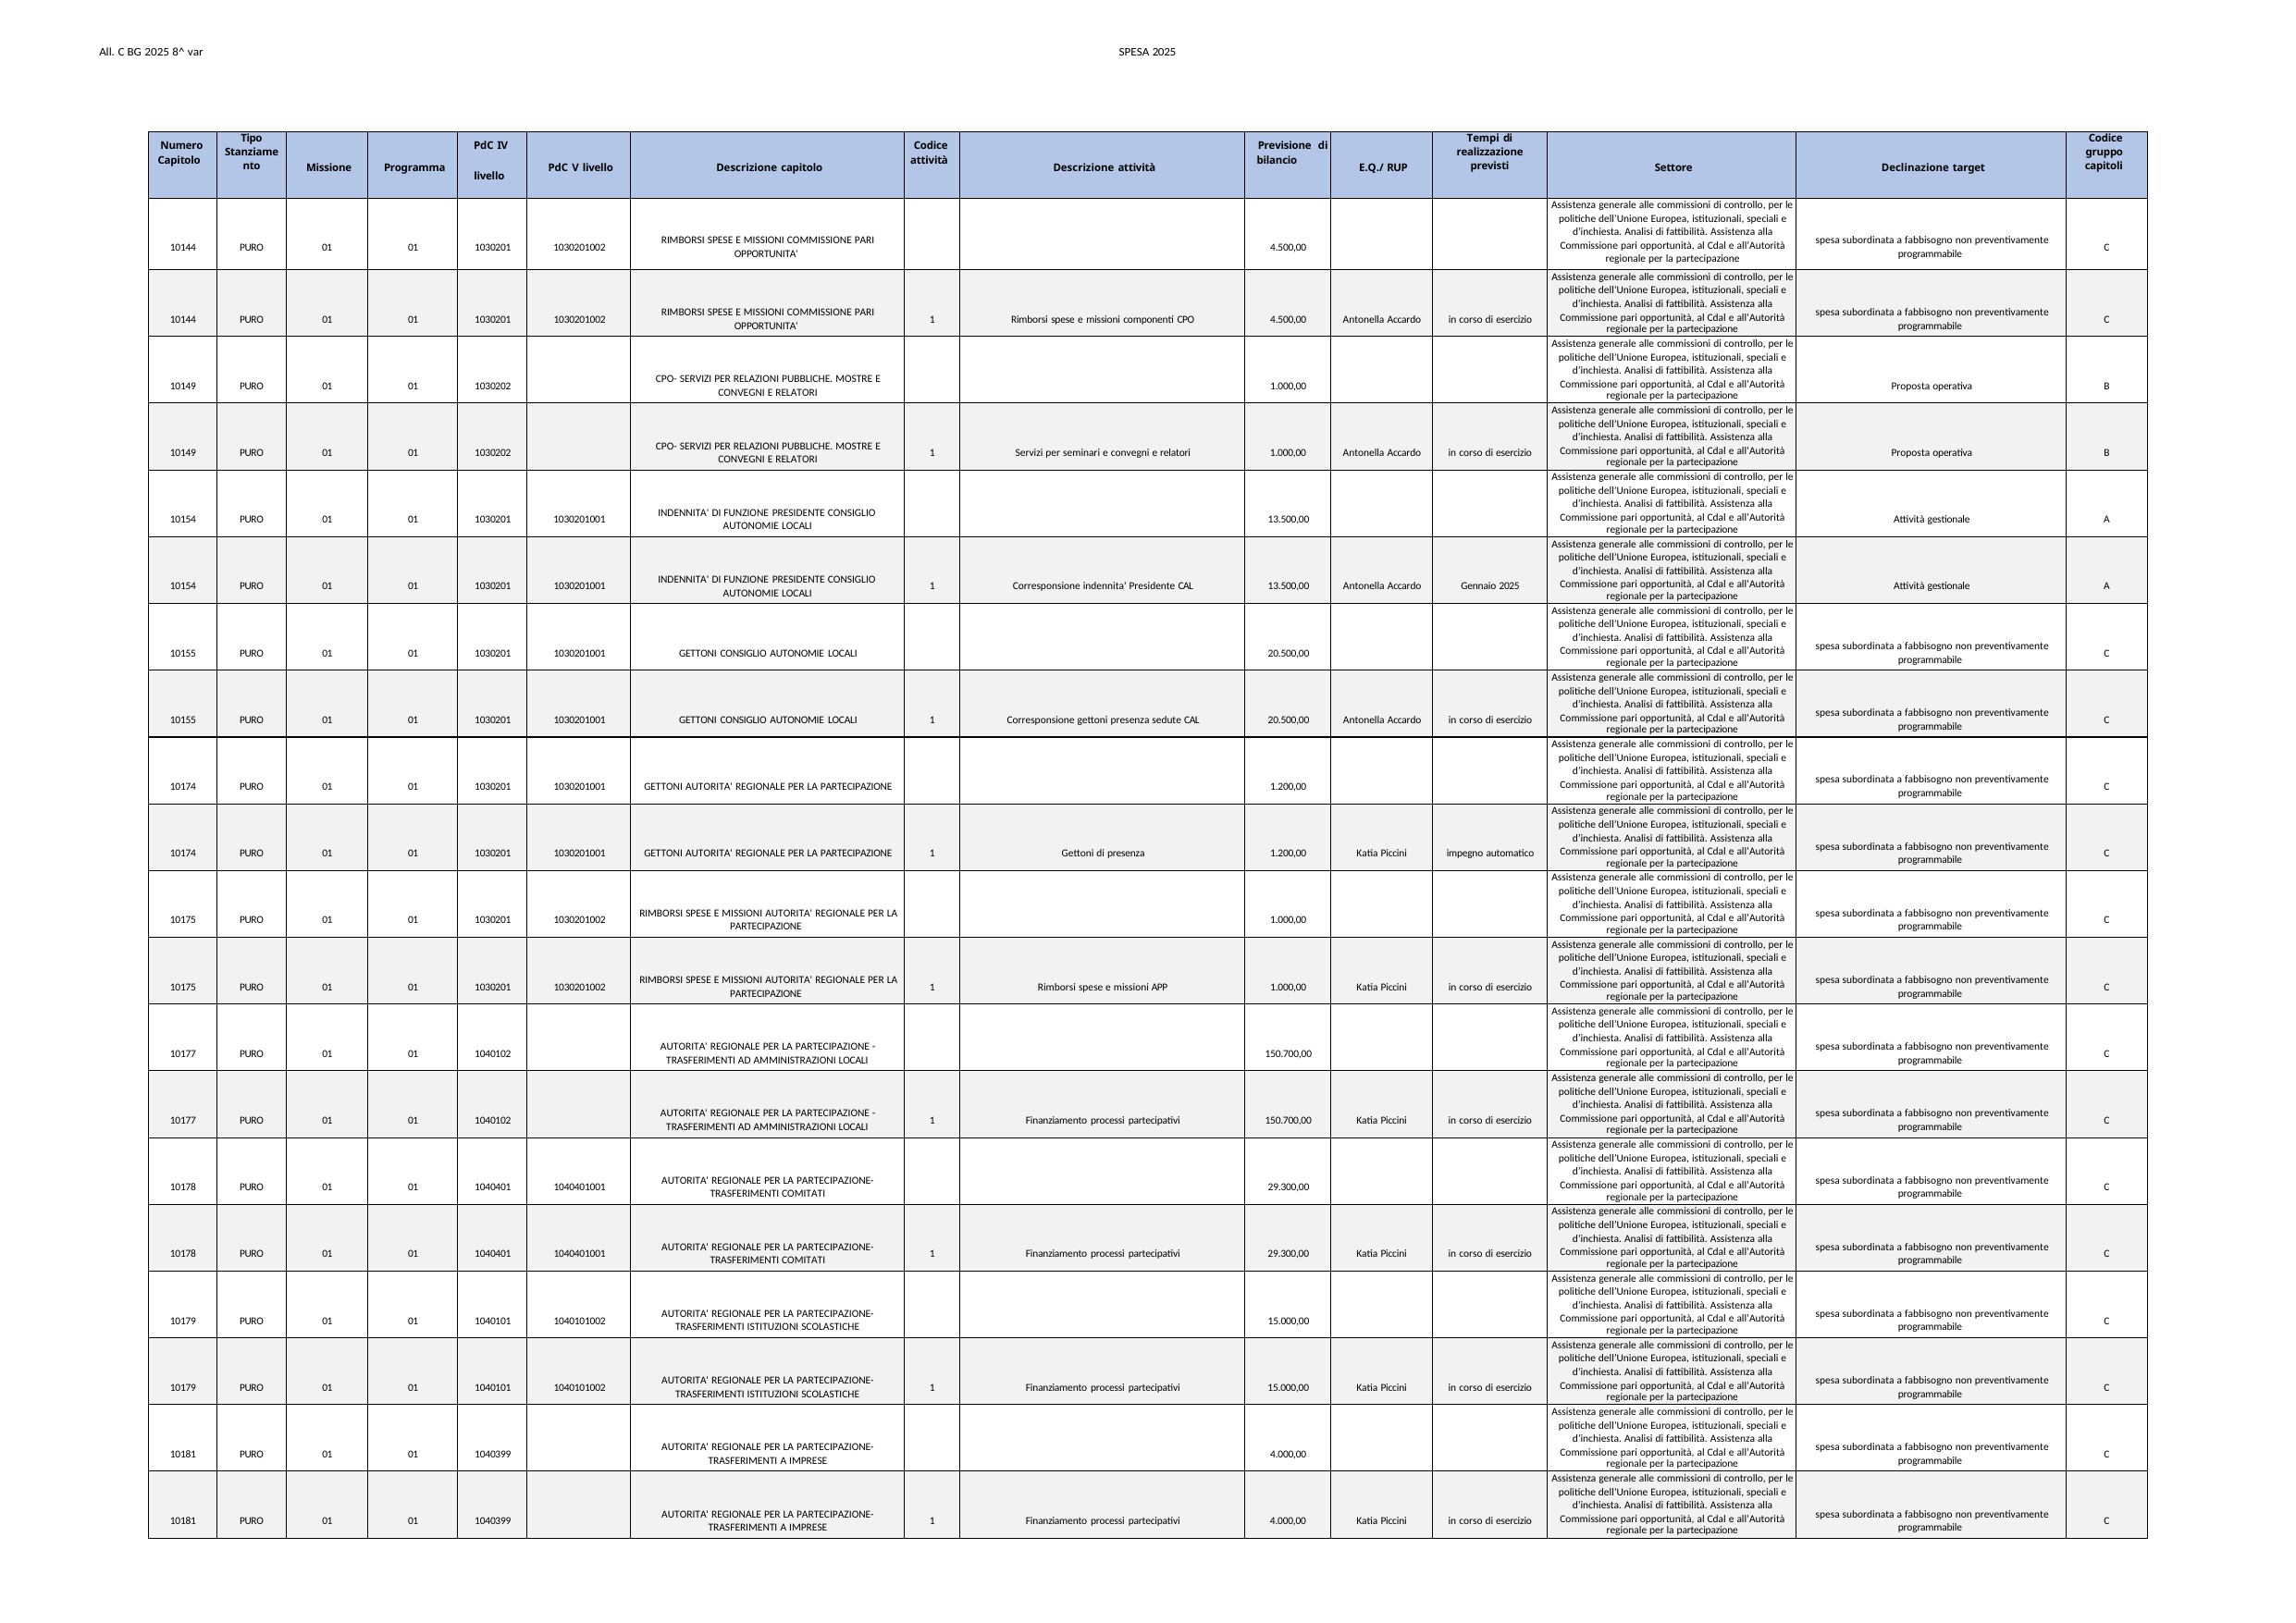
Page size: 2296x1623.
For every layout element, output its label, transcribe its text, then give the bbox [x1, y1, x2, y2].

table_cell 1.200,00 [1245, 805, 1330, 870]
table_cell 10177 [149, 1004, 216, 1070]
table_cell [1433, 337, 1547, 402]
table_cell [1331, 471, 1432, 536]
table_cell Antonella Accardo [1331, 270, 1432, 336]
table_header Codice gruppo capitoli [2067, 132, 2147, 198]
table_cell [1433, 1272, 1547, 1337]
table_cell 4.000,00 [1245, 1405, 1330, 1470]
table_cell spesa subordinata a fabbisogno non preventivamente programmabile [1796, 805, 2066, 870]
table_cell C [2067, 1471, 2147, 1538]
table_cell Corresponsione gettoni presenza sedute CAL [960, 670, 1244, 736]
table_cell C [2067, 871, 2147, 937]
table_cell 10154 [149, 537, 216, 603]
table_cell [1433, 738, 1547, 803]
table_cell B [2067, 403, 2147, 470]
table_cell Assistenza generale alle commissioni di controllo, per le politiche dell’Unione Europea, istituzionali, speciali e d’inchiesta. Analisi di fattibilità. Assistenza alla Commissione pari opportunità, al Cdal e all’Autorità regionale per la partecipazione [1548, 1004, 1796, 1070]
table_cell 13.500,00 [1245, 471, 1330, 536]
table_cell PURO [217, 805, 286, 870]
table_cell 01 [287, 1138, 367, 1204]
table_cell 1 [905, 270, 959, 336]
table_cell 1040401 [458, 1205, 526, 1271]
table_cell 01 [287, 471, 367, 536]
table_cell in corso di esercizio [1433, 1071, 1547, 1137]
table_cell 1030201 [458, 670, 526, 736]
table_cell 01 [368, 1004, 457, 1070]
table_cell C [2067, 199, 2147, 269]
table_cell 1030201 [458, 471, 526, 536]
table_cell AUTORITA' REGIONALE PER LA PARTECIPAZIONE - TRASFERIMENTI AD AMMINISTRAZIONI LOCALI [631, 1071, 904, 1137]
table_cell Assistenza generale alle commissioni di controllo, per le politiche dell’Unione Europea, istituzionali, speciali e d’inchiesta. Analisi di fattibilità. Assistenza alla Commissione pari opportunità, al Cdal e all’Autorità regionale per la partecipazione [1548, 537, 1796, 603]
table_cell 10181 [149, 1405, 216, 1470]
table_cell [527, 337, 630, 402]
table_cell [1331, 1138, 1432, 1204]
table_cell 01 [368, 471, 457, 536]
table_cell AUTORITA' REGIONALE PER LA PARTECIPAZIONE- TRASFERIMENTI A IMPRESE [631, 1471, 904, 1538]
table_cell 15.000,00 [1245, 1272, 1330, 1337]
table_cell C [2067, 738, 2147, 803]
table_cell [905, 471, 959, 536]
table_cell 01 [368, 1071, 457, 1137]
table_cell [960, 1272, 1244, 1337]
table_cell 01 [368, 670, 457, 736]
table_cell 01 [287, 805, 367, 870]
table_cell Assistenza generale alle commissioni di controllo, per le politiche dell’Unione Europea, istituzionali, speciali e d’inchiesta. Analisi di fattibilità. Assistenza alla Commissione pari opportunità, al Cdal e all’Autorità regionale per la partecipazione [1548, 1338, 1796, 1404]
table_cell 1.000,00 [1245, 871, 1330, 937]
table_cell Antonella Accardo [1331, 537, 1432, 603]
table_cell 10155 [149, 604, 216, 670]
table_cell Corresponsione indennita' Presidente CAL [960, 537, 1244, 603]
table_cell [960, 199, 1244, 269]
table_cell 1030201001 [527, 805, 630, 870]
table_cell 10178 [149, 1205, 216, 1271]
table_cell PURO [217, 471, 286, 536]
table_cell [1433, 1004, 1547, 1070]
table_cell spesa subordinata a fabbisogno non preventivamente programmabile [1796, 738, 2066, 803]
table_cell 01 [287, 1205, 367, 1271]
table_cell [905, 604, 959, 670]
table_cell 1040399 [458, 1405, 526, 1470]
table_cell 10149 [149, 403, 216, 470]
table_cell C [2067, 1004, 2147, 1070]
table_cell 1030201 [458, 805, 526, 870]
table_cell Finanziamento processi partecipativi [960, 1471, 1244, 1538]
table_cell Katia Piccini [1331, 1338, 1432, 1404]
table_cell C [2067, 270, 2147, 336]
table_cell 01 [368, 270, 457, 336]
table_cell [960, 1004, 1244, 1070]
table_cell [1331, 738, 1432, 803]
table_cell Assistenza generale alle commissioni di controllo, per le politiche dell’Unione Europea, istituzionali, speciali e d’inchiesta. Analisi di fattibilità. Assistenza alla Commissione pari opportunità, al Cdal e all’Autorità regionale per la partecipazione [1548, 938, 1796, 1003]
table_cell [960, 337, 1244, 402]
table_cell 01 [368, 938, 457, 1003]
table_cell C [2067, 1405, 2147, 1470]
table_cell INDENNITA' DI FUNZIONE PRESIDENTE CONSIGLIO AUTONOMIE LOCALI [631, 471, 904, 536]
table_cell PURO [217, 403, 286, 470]
table_cell CPO- SERVIZI PER RELAZIONI PUBBLICHE. MOSTRE E CONVEGNI E RELATORI [631, 337, 904, 402]
table_cell 10177 [149, 1071, 216, 1137]
table_cell [960, 871, 1244, 937]
table_cell 01 [368, 199, 457, 269]
table_cell 1040101002 [527, 1338, 630, 1404]
table_cell Katia Piccini [1331, 805, 1432, 870]
table_cell 01 [368, 403, 457, 470]
table_cell 10155 [149, 670, 216, 736]
table_cell C [2067, 1338, 2147, 1404]
table_cell PURO [217, 938, 286, 1003]
table_cell spesa subordinata a fabbisogno non preventivamente programmabile [1796, 938, 2066, 1003]
table_cell 1 [905, 1338, 959, 1404]
table_cell 01 [287, 1338, 367, 1404]
table_cell AUTORITA' REGIONALE PER LA PARTECIPAZIONE- TRASFERIMENTI A IMPRESE [631, 1405, 904, 1470]
table_cell 4.500,00 [1245, 199, 1330, 269]
table_cell Assistenza generale alle commissioni di controllo, per le politiche dell’Unione Europea, istituzionali, speciali e d’inchiesta. Analisi di fattibilità. Assistenza alla Commissione pari opportunità, al Cdal e all’Autorità regionale per la partecipazione [1548, 604, 1796, 670]
table_cell [1433, 471, 1547, 536]
table_cell spesa subordinata a fabbisogno non preventivamente programmabile [1796, 199, 2066, 269]
table_cell 01 [368, 537, 457, 603]
table_cell [1433, 1405, 1547, 1470]
table_cell C [2067, 1205, 2147, 1271]
table_cell A [2067, 471, 2147, 536]
table_cell 20.500,00 [1245, 604, 1330, 670]
table_cell 1 [905, 1205, 959, 1271]
table_cell 1030201001 [527, 738, 630, 803]
table_cell Finanziamento processi partecipativi [960, 1205, 1244, 1271]
table_cell spesa subordinata a fabbisogno non preventivamente programmabile [1796, 1004, 2066, 1070]
table_cell [1331, 337, 1432, 402]
table_cell 1 [905, 403, 959, 470]
table_cell 150.700,00 [1245, 1071, 1330, 1137]
table_cell 10179 [149, 1272, 216, 1337]
table_cell 01 [287, 1004, 367, 1070]
table_cell [960, 1405, 1244, 1470]
table_cell PURO [217, 1272, 286, 1337]
table_cell 1040401001 [527, 1138, 630, 1204]
table_cell Katia Piccini [1331, 1205, 1432, 1271]
table_cell Finanziamento processi partecipativi [960, 1338, 1244, 1404]
table_cell Antonella Accardo [1331, 670, 1432, 736]
table_cell 01 [287, 1272, 367, 1337]
table_cell C [2067, 1138, 2147, 1204]
table_cell C [2067, 938, 2147, 1003]
table_cell 01 [287, 604, 367, 670]
table_cell 10149 [149, 337, 216, 402]
table_cell RIMBORSI SPESE E MISSIONI COMMISSIONE PARI OPPORTUNITA' [631, 199, 904, 269]
table_cell 01 [368, 337, 457, 402]
table_cell Gettoni di presenza [960, 805, 1244, 870]
table_cell spesa subordinata a fabbisogno non preventivamente programmabile [1796, 1471, 2066, 1538]
table_cell 29.300,00 [1245, 1205, 1330, 1271]
table_cell PURO [217, 604, 286, 670]
table_cell spesa subordinata a fabbisogno non preventivamente programmabile [1796, 604, 2066, 670]
table_cell 1030201002 [527, 871, 630, 937]
table_cell [905, 1272, 959, 1337]
table_cell 01 [287, 1405, 367, 1470]
table_cell 1030201002 [527, 199, 630, 269]
table_cell 1030201 [458, 199, 526, 269]
table_cell Gennaio 2025 [1433, 537, 1547, 603]
table_cell AUTORITA' REGIONALE PER LA PARTECIPAZIONE- TRASFERIMENTI ISTITUZIONI SCOLASTICHE [631, 1272, 904, 1337]
table_cell 1.200,00 [1245, 738, 1330, 803]
table_cell Rimborsi spese e missioni componenti CPO [960, 270, 1244, 336]
table_cell 10179 [149, 1338, 216, 1404]
table_cell [1433, 199, 1547, 269]
table_cell 1 [905, 805, 959, 870]
table_cell in corso di esercizio [1433, 403, 1547, 470]
table_cell 1030201002 [527, 270, 630, 336]
table_cell AUTORITA' REGIONALE PER LA PARTECIPAZIONE - TRASFERIMENTI AD AMMINISTRAZIONI LOCALI [631, 1004, 904, 1070]
table_cell spesa subordinata a fabbisogno non preventivamente programmabile [1796, 1338, 2066, 1404]
table_header Settore [1548, 132, 1796, 198]
table_cell 10154 [149, 471, 216, 536]
table_cell Assistenza generale alle commissioni di controllo, per le politiche dell’Unione Europea, istituzionali, speciali e d’inchiesta. Analisi di fattibilità. Assistenza alla Commissione pari opportunità, al Cdal e all’Autorità regionale per la partecipazione [1548, 1471, 1796, 1538]
table_cell 1030202 [458, 403, 526, 470]
table_cell spesa subordinata a fabbisogno non preventivamente programmabile [1796, 670, 2066, 736]
table_header Tipo Stanziame nto [217, 132, 286, 198]
table_cell A [2067, 537, 2147, 603]
table_cell Rimborsi spese e missioni APP [960, 938, 1244, 1003]
table_cell Assistenza generale alle commissioni di controllo, per le politiche dell’Unione Europea, istituzionali, speciali e d’inchiesta. Analisi di fattibilità. Assistenza alla Commissione pari opportunità, al Cdal e all’Autorità regionale per la partecipazione [1548, 871, 1796, 937]
table_cell Servizi per seminari e convegni e relatori [960, 403, 1244, 470]
table_cell 10175 [149, 871, 216, 937]
table_cell in corso di esercizio [1433, 670, 1547, 736]
table_cell [905, 871, 959, 937]
table_cell B [2067, 337, 2147, 402]
table_cell 01 [287, 938, 367, 1003]
table_cell spesa subordinata a fabbisogno non preventivamente programmabile [1796, 1272, 2066, 1337]
table_cell 01 [368, 738, 457, 803]
table_cell 1040101 [458, 1272, 526, 1337]
table_cell 10178 [149, 1138, 216, 1204]
table_cell spesa subordinata a fabbisogno non preventivamente programmabile [1796, 1205, 2066, 1271]
table_cell RIMBORSI SPESE E MISSIONI COMMISSIONE PARI OPPORTUNITA' [631, 270, 904, 336]
table_cell 01 [287, 270, 367, 336]
table_cell PURO [217, 1004, 286, 1070]
table_cell [905, 1004, 959, 1070]
table_cell [960, 604, 1244, 670]
table_header Tempi di realizzazione previsti [1433, 132, 1547, 198]
table_cell CPO- SERVIZI PER RELAZIONI PUBBLICHE. MOSTRE E CONVEGNI E RELATORI [631, 403, 904, 470]
table_cell 01 [368, 871, 457, 937]
table_header Declinazione target [1796, 132, 2066, 198]
table_cell 10175 [149, 938, 216, 1003]
table_cell spesa subordinata a fabbisogno non preventivamente programmabile [1796, 1071, 2066, 1137]
table_cell [527, 1004, 630, 1070]
table_cell INDENNITA' DI FUNZIONE PRESIDENTE CONSIGLIO AUTONOMIE LOCALI [631, 537, 904, 603]
table_cell RIMBORSI SPESE E MISSIONI AUTORITA' REGIONALE PER LA PARTECIPAZIONE [631, 938, 904, 1003]
table_cell PURO [217, 1138, 286, 1204]
table_cell impegno automatico [1433, 805, 1547, 870]
table_cell 1 [905, 1471, 959, 1538]
table_cell 1030201 [458, 537, 526, 603]
table_cell Finanziamento processi partecipativi [960, 1071, 1244, 1137]
table_cell spesa subordinata a fabbisogno non preventivamente programmabile [1796, 270, 2066, 336]
table_cell Katia Piccini [1331, 1471, 1432, 1538]
table_cell 1 [905, 1071, 959, 1137]
table_cell Assistenza generale alle commissioni di controllo, per le politiche dell’Unione Europea, istituzionali, speciali e d’inchiesta. Analisi di fattibilità. Assistenza alla Commissione pari opportunità, al Cdal e all’Autorità regionale per la partecipazione [1548, 1272, 1796, 1337]
table_cell in corso di esercizio [1433, 938, 1547, 1003]
table_cell in corso di esercizio [1433, 1471, 1547, 1538]
table_cell Assistenza generale alle commissioni di controllo, per le politiche dell’Unione Europea, istituzionali, speciali e d’inchiesta. Analisi di fattibilità. Assistenza alla Commissione pari opportunità, al Cdal e all’Autorità regionale per la partecipazione [1548, 1071, 1796, 1137]
table_cell [1331, 1004, 1432, 1070]
table_cell 150.700,00 [1245, 1004, 1330, 1070]
table_cell PURO [217, 1405, 286, 1470]
table_cell 1040102 [458, 1071, 526, 1137]
table_cell [1433, 604, 1547, 670]
table_header Numero Capitolo [149, 132, 216, 198]
table_cell 10144 [149, 270, 216, 336]
table_cell [1331, 1405, 1432, 1470]
table_cell [960, 1138, 1244, 1204]
table_cell 1030201001 [527, 604, 630, 670]
table_cell Assistenza generale alle commissioni di controllo, per le politiche dell’Unione Europea, istituzionali, speciali e d’inchiesta. Analisi di fattibilità. Assistenza alla Commissione pari opportunità, al Cdal e all’Autorità regionale per la partecipazione [1548, 805, 1796, 870]
table_cell 10174 [149, 738, 216, 803]
table_cell [527, 1471, 630, 1538]
table_cell GETTONI CONSIGLIO AUTONOMIE LOCALI [631, 604, 904, 670]
table_cell 01 [368, 1205, 457, 1271]
table_cell 01 [368, 1338, 457, 1404]
table_cell 1030201 [458, 604, 526, 670]
table_header Programma [368, 132, 457, 198]
table_cell 01 [368, 604, 457, 670]
table_cell 01 [368, 1138, 457, 1204]
table_cell PURO [217, 270, 286, 336]
table_cell 1030201 [458, 938, 526, 1003]
table_cell Assistenza generale alle commissioni di controllo, per le politiche dell’Unione Europea, istituzionali, speciali e d’inchiesta. Analisi di fattibilità. Assistenza alla Commissione pari opportunità, al Cdal e all’Autorità regionale per la partecipazione [1548, 471, 1796, 536]
table_cell [1331, 604, 1432, 670]
table_cell Proposta operativa [1796, 337, 2066, 402]
table_cell 1040101002 [527, 1272, 630, 1337]
table_cell 1 [905, 537, 959, 603]
table_cell 1 [905, 938, 959, 1003]
table_cell PURO [217, 1071, 286, 1137]
table_header Descrizione attività [960, 132, 1244, 198]
table_cell Katia Piccini [1331, 938, 1432, 1003]
table_cell 10174 [149, 805, 216, 870]
table_cell in corso di esercizio [1433, 1205, 1547, 1271]
table_cell Assistenza generale alle commissioni di controllo, per le politiche dell’Unione Europea, istituzionali, speciali e d’inchiesta. Analisi di fattibilità. Assistenza alla Commissione pari opportunità, al Cdal e all’Autorità regionale per la partecipazione [1548, 738, 1796, 803]
table_cell 4.000,00 [1245, 1471, 1330, 1538]
table_cell 1030202 [458, 337, 526, 402]
table_cell [960, 738, 1244, 803]
table_cell [1331, 1272, 1432, 1337]
table_cell Assistenza generale alle commissioni di controllo, per le politiche dell’Unione Europea, istituzionali, speciali e d’inchiesta. Analisi di fattibilità. Assistenza alla Commissione pari opportunità, al Cdal e all’Autorità regionale per la partecipazione [1548, 1405, 1796, 1470]
table_cell PURO [217, 871, 286, 937]
table_cell in corso di esercizio [1433, 270, 1547, 336]
table_cell GETTONI AUTORITA' REGIONALE PER LA PARTECIPAZIONE [631, 805, 904, 870]
table_cell PURO [217, 1471, 286, 1538]
table_cell Assistenza generale alle commissioni di controllo, per le politiche dell’Unione Europea, istituzionali, speciali e d’inchiesta. Analisi di fattibilità. Assistenza alla Commissione pari opportunità, al Cdal e all’Autorità regionale per la partecipazione [1548, 337, 1796, 402]
table_cell [905, 199, 959, 269]
table_cell 1030201001 [527, 537, 630, 603]
table_cell AUTORITA' REGIONALE PER LA PARTECIPAZIONE- TRASFERIMENTI COMITATI [631, 1205, 904, 1271]
table_cell [1331, 199, 1432, 269]
table_cell C [2067, 604, 2147, 670]
table_cell Assistenza generale alle commissioni di controllo, per le politiche dell’Unione Europea, istituzionali, speciali e d’inchiesta. Analisi di fattibilità. Assistenza alla Commissione pari opportunità, al Cdal e all’Autorità regionale per la partecipazione [1548, 670, 1796, 736]
table_cell Assistenza generale alle commissioni di controllo, per le politiche dell’Unione Europea, istituzionali, speciali e d’inchiesta. Analisi di fattibilità. Assistenza alla Commissione pari opportunità, al Cdal e all’Autorità regionale per la partecipazione [1548, 270, 1796, 336]
table_cell GETTONI AUTORITA' REGIONALE PER LA PARTECIPAZIONE [631, 738, 904, 803]
table_header Previsione di bilancio [1245, 132, 1330, 198]
table_cell Katia Piccini [1331, 1071, 1432, 1137]
table_cell PURO [217, 670, 286, 736]
table_cell Assistenza generale alle commissioni di controllo, per le politiche dell’Unione Europea, istituzionali, speciali e d’inchiesta. Analisi di fattibilità. Assistenza alla Commissione pari opportunità, al Cdal e all’Autorità regionale per la partecipazione [1548, 1138, 1796, 1204]
table_cell Attività gestionale [1796, 471, 2066, 536]
table_cell [1331, 871, 1432, 937]
table_cell C [2067, 1272, 2147, 1337]
table_cell AUTORITA' REGIONALE PER LA PARTECIPAZIONE- TRASFERIMENTI ISTITUZIONI SCOLASTICHE [631, 1338, 904, 1404]
table_cell 1030201002 [527, 938, 630, 1003]
table_cell 20.500,00 [1245, 670, 1330, 736]
table_cell spesa subordinata a fabbisogno non preventivamente programmabile [1796, 871, 2066, 937]
table_cell in corso di esercizio [1433, 1338, 1547, 1404]
table_cell 1030201 [458, 871, 526, 937]
table_cell 01 [287, 199, 367, 269]
table_cell [1433, 871, 1547, 937]
table_header Missione [287, 132, 367, 198]
table_cell [1433, 1138, 1547, 1204]
table_cell 1.000,00 [1245, 403, 1330, 470]
table_cell 10181 [149, 1471, 216, 1538]
table_cell 1040401001 [527, 1205, 630, 1271]
table_cell GETTONI CONSIGLIO AUTONOMIE LOCALI [631, 670, 904, 736]
table_cell 01 [287, 738, 367, 803]
table_cell 01 [368, 805, 457, 870]
table_cell Antonella Accardo [1331, 403, 1432, 470]
table_cell PURO [217, 1205, 286, 1271]
table_cell 13.500,00 [1245, 537, 1330, 603]
table_header Codice attività [905, 132, 959, 198]
table_cell [905, 1405, 959, 1470]
table_cell AUTORITA' REGIONALE PER LA PARTECIPAZIONE- TRASFERIMENTI COMITATI [631, 1138, 904, 1204]
table_header E.Q./ RUP [1331, 132, 1432, 198]
table_header PdC IV livello [458, 132, 526, 198]
table_cell [527, 403, 630, 470]
table_cell 01 [287, 337, 367, 402]
table_cell 01 [287, 537, 367, 603]
table_cell 1030201 [458, 270, 526, 336]
table_cell PURO [217, 1338, 286, 1404]
table_cell [527, 1405, 630, 1470]
table_cell 1 [905, 670, 959, 736]
table_cell 01 [287, 871, 367, 937]
table_cell 1040401 [458, 1138, 526, 1204]
table_cell 1.000,00 [1245, 337, 1330, 402]
table_cell Assistenza generale alle commissioni di controllo, per le politiche dell’Unione Europea, istituzionali, speciali e d’inchiesta. Analisi di fattibilità. Assistenza alla Commissione pari opportunità, al Cdal e all’Autorità regionale per la partecipazione [1548, 199, 1796, 269]
table_cell spesa subordinata a fabbisogno non preventivamente programmabile [1796, 1138, 2066, 1204]
table_cell 29.300,00 [1245, 1138, 1330, 1204]
table_cell 1030201 [458, 738, 526, 803]
table_cell PURO [217, 199, 286, 269]
table_cell 1.000,00 [1245, 938, 1330, 1003]
table_cell spesa subordinata a fabbisogno non preventivamente programmabile [1796, 1405, 2066, 1470]
table_cell PURO [217, 738, 286, 803]
table_cell 01 [287, 1071, 367, 1137]
table_cell 15.000,00 [1245, 1338, 1330, 1404]
table_cell [960, 471, 1244, 536]
table_cell 01 [287, 670, 367, 736]
table_cell C [2067, 1071, 2147, 1137]
table_cell [905, 337, 959, 402]
table_cell 01 [287, 403, 367, 470]
table_cell 01 [368, 1471, 457, 1538]
table_cell 01 [287, 1471, 367, 1538]
table_cell [905, 738, 959, 803]
table_cell 1030201001 [527, 670, 630, 736]
table_cell RIMBORSI SPESE E MISSIONI AUTORITA' REGIONALE PER LA PARTECIPAZIONE [631, 871, 904, 937]
table_cell 1040399 [458, 1471, 526, 1538]
table_cell C [2067, 805, 2147, 870]
table_cell [905, 1138, 959, 1204]
table_cell PURO [217, 537, 286, 603]
table_cell Proposta operativa [1796, 403, 2066, 470]
table_header Descrizione capitolo [631, 132, 904, 198]
table_cell 4.500,00 [1245, 270, 1330, 336]
table_cell PURO [217, 337, 286, 402]
table_cell C [2067, 670, 2147, 736]
table_cell 01 [368, 1272, 457, 1337]
table_header PdC V livello [527, 132, 630, 198]
table_cell Attività gestionale [1796, 537, 2066, 603]
table_cell 01 [368, 1405, 457, 1470]
table_cell Assistenza generale alle commissioni di controllo, per le politiche dell’Unione Europea, istituzionali, speciali e d’inchiesta. Analisi di fattibilità. Assistenza alla Commissione pari opportunità, al Cdal e all’Autorità regionale per la partecipazione [1548, 403, 1796, 470]
table_cell [527, 1071, 630, 1137]
table_cell Assistenza generale alle commissioni di controllo, per le politiche dell’Unione Europea, istituzionali, speciali e d’inchiesta. Analisi di fattibilità. Assistenza alla Commissione pari opportunità, al Cdal e all’Autorità regionale per la partecipazione [1548, 1205, 1796, 1271]
table_cell 1040101 [458, 1338, 526, 1404]
table_cell 10144 [149, 199, 216, 269]
table_cell 1030201001 [527, 471, 630, 536]
table_cell 1040102 [458, 1004, 526, 1070]
